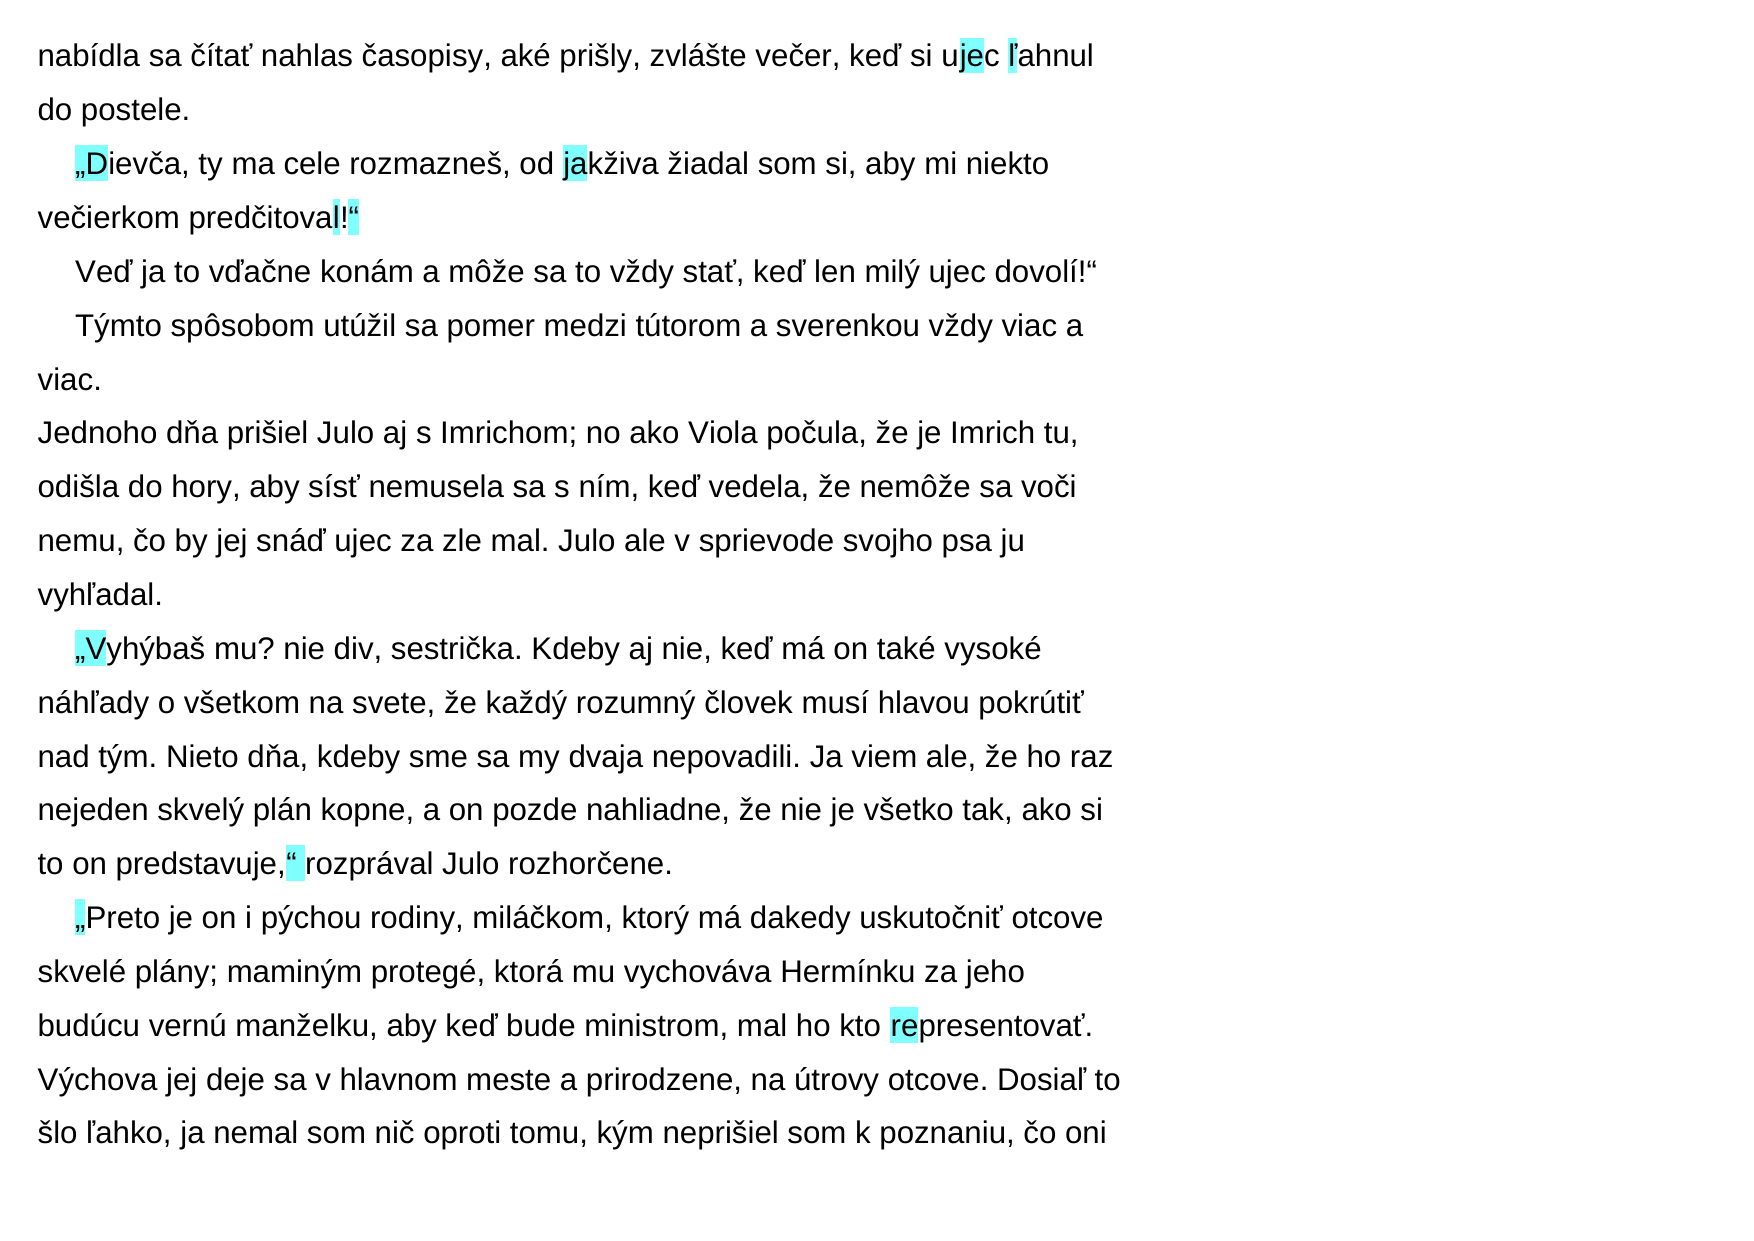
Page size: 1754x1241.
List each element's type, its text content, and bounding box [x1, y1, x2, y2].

text „Vyhýbaš mu? nie div, sestrička. Kdeby aj nie, keď má on také vysoké náhľady o všetkom na svete, že každý rozumný človek musí hlavou pokrútiť nad tým. Nieto dňa, kdeby sme sa my dvaja nepovadili. Ja viem ale, že ho raz nejeden skvelý plán kopne, a on pozde nahliadne, že nie je všetko tak, ako si to on predstavuje,“ rozprával Julo rozhorčene. [37, 630, 1130, 881]
text „Dievča, ty ma cele rozmazneš, od jakživa žiadal som si, aby mi niekto večierkom predčitoval!“ [37, 145, 1130, 235]
text Veď ja to vďačne konám a môže sa to vždy stať, keď len milý ujec dovolí!“ [37, 253, 1130, 289]
text Týmto spôsobom utúžil sa pomer medzi tútorom a sverenkou vždy viac a viac. [37, 307, 1130, 397]
text nabídla sa čítať nahlas časopisy, aké prišly, zvlášte večer, keď si ujec ľahnul do postele. [37, 37, 1130, 127]
text Jednoho dňa prišiel Julo aj s Imrichom; no ako Viola počula, že je Imrich tu, odišla do hory, aby sísť nemusela sa s ním, keď vedela, že nemôže sa voči nemu, čo by jej snáď ujec za zle mal. Julo ale v sprievode svojho psa ju vyhľadal. [37, 414, 1130, 612]
text „Preto je on i pýchou rodiny, miláčkom, ktorý má dakedy uskutočniť otcove skvelé plány; maminým protegé, ktorá mu vychováva Hermínku za jeho budúcu vernú manželku, aby keď bude ministrom, mal ho kto representovať. Výchova jej deje sa v hlavnom meste a prirodzene, na útrovy otcove. Dosiaľ to šlo ľahko, ja nemal som nič oproti tomu, kým neprišiel som k poznaniu, čo oni [37, 899, 1130, 1151]
